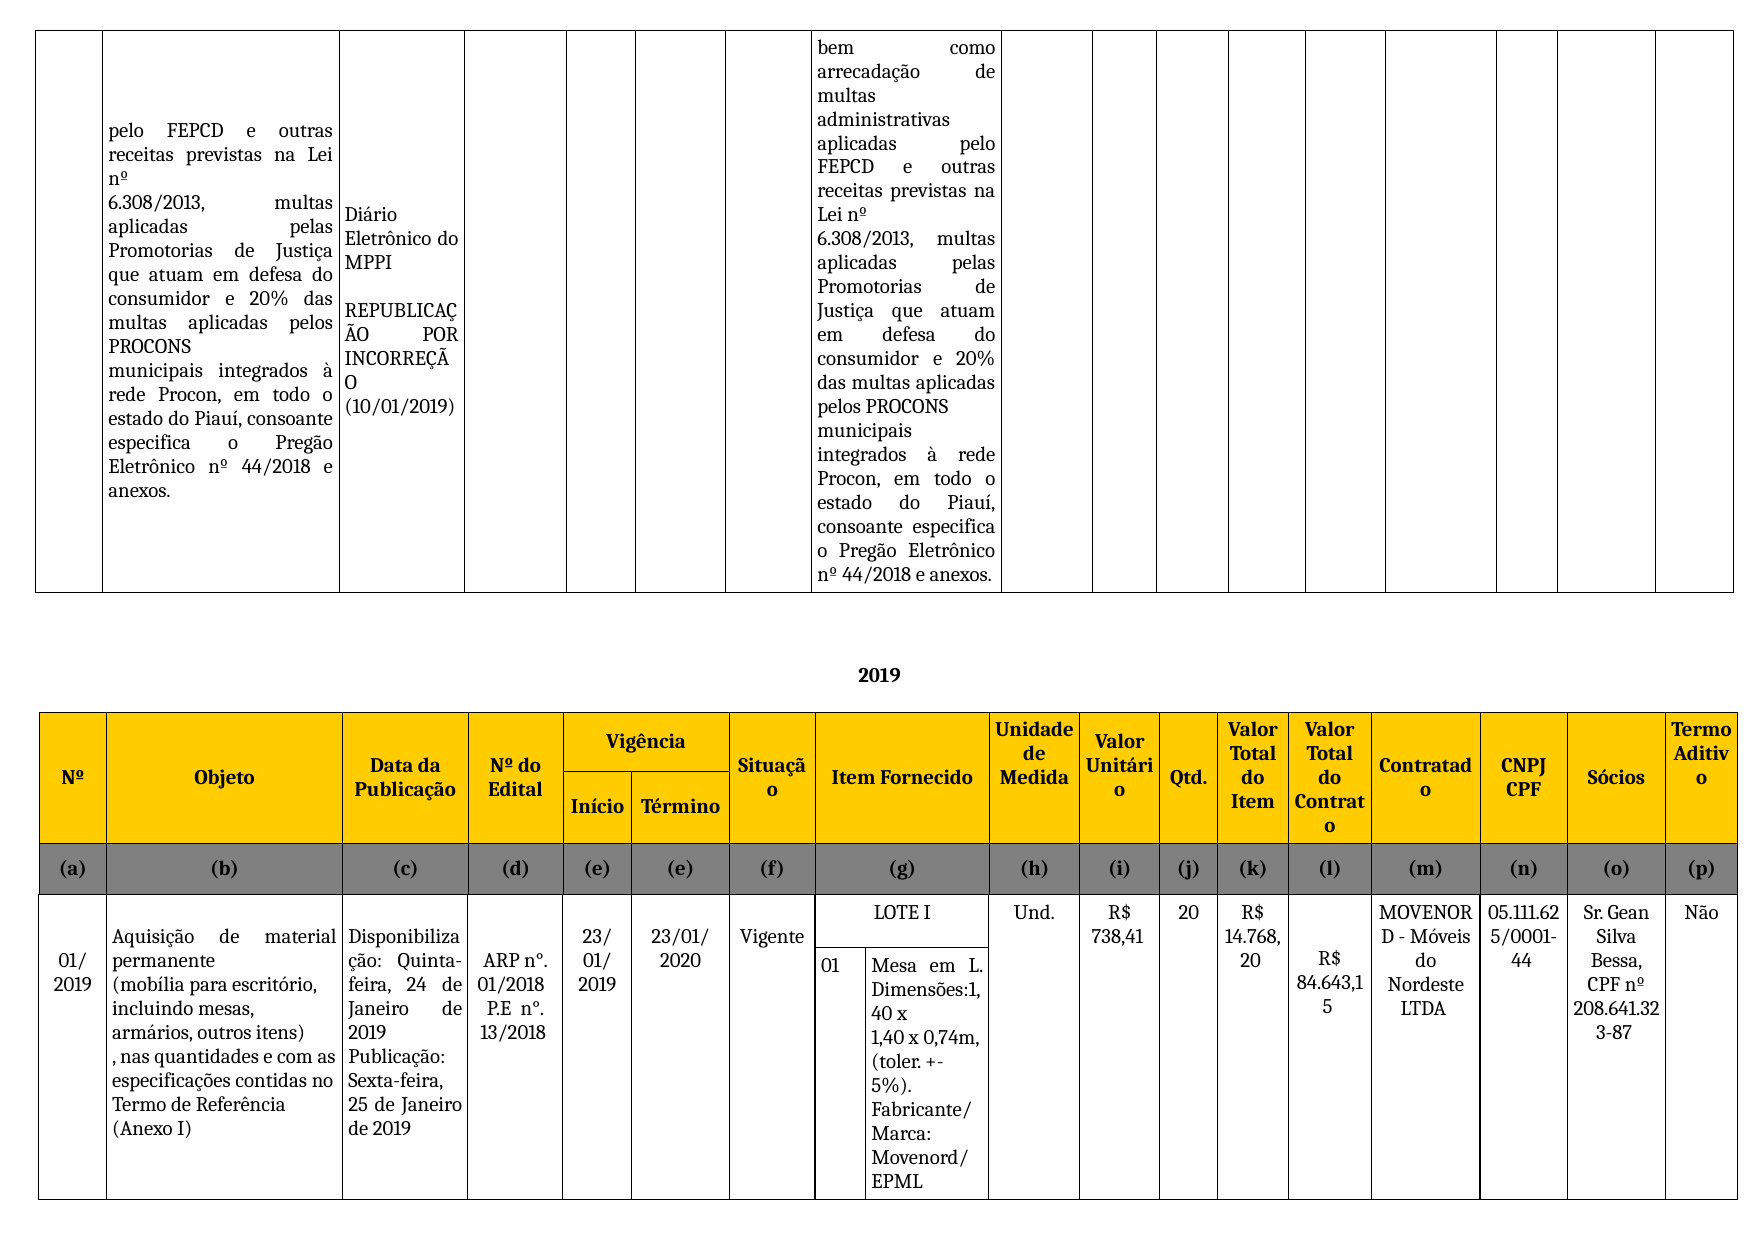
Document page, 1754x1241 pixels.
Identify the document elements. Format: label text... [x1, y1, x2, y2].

table_cell LOTE I [816, 895, 988, 947]
table_header Item Fornecido [816, 713, 989, 843]
table_cell Disponibilização: Quinta-feira, 24 de Janeiro de 2019 Publicação: Sexta-feira, 25 de Janeiro de 2019 [343, 895, 467, 1199]
table_header Objeto [107, 713, 342, 843]
table_cell [1558, 31, 1655, 592]
text 2019 [29, 664, 1729, 688]
table_header Vigência [564, 713, 729, 771]
table_cell (k) [1218, 844, 1288, 894]
table_cell (a) [40, 844, 106, 894]
table_cell - [1229, 31, 1305, 592]
table_cell Mesa em L. Dimensões:1,40 x 1,40 x 0,74m, (toler. +- 5%). Fabricante/Marca: Movenord/EPML [866, 948, 988, 1199]
table_cell - [1157, 31, 1228, 592]
table_cell 23/ 01/ 2019 [563, 895, 631, 1199]
table_cell (h) [990, 844, 1079, 894]
table_cell Diário Eletrônico do MPPI REPUBLICAÇÃO POR INCORREÇÃO (10/01/2019) [340, 31, 464, 592]
table_cell Sr. Gean Silva Bessa, CPF nº 208.641.323-87 [1568, 895, 1665, 1199]
table_cell ARP n°. 01/2018 P.E n°. 13/2018 [468, 895, 562, 1199]
table_header Data da Publicação [343, 713, 468, 843]
table_cell (j) [1160, 844, 1217, 894]
table_cell R$ 14.768,20 [1218, 895, 1288, 1199]
table_cell [36, 31, 102, 592]
table_cell - [1093, 31, 1156, 592]
table_cell Vigente [730, 895, 814, 1199]
table_cell Não [1666, 895, 1737, 1199]
table_cell Término [632, 772, 729, 843]
table_header Termo Aditivo [1666, 713, 1737, 843]
table_cell 01/ 2019 [39, 895, 106, 1199]
table_cell 20 [1160, 895, 1217, 1199]
table_cell 23/01/ 2020 [632, 895, 729, 1199]
table_cell [1306, 31, 1385, 592]
table_cell [1497, 31, 1557, 592]
table_cell (d) [469, 844, 563, 894]
table_cell [1656, 31, 1733, 592]
table_cell R$ 84.643,15 [1289, 895, 1371, 1199]
table_header Valor Unitário [1080, 713, 1159, 843]
table_header Nº do Edital [469, 713, 563, 843]
table_header Unidade de Medida [990, 713, 1079, 843]
table_cell 01 [816, 948, 865, 1199]
table_cell (f) [730, 844, 815, 894]
table_cell R$ 738,41 [1080, 895, 1159, 1199]
table_cell (l) [1289, 844, 1371, 894]
table_cell (i) [1080, 844, 1159, 894]
table_header Situação [730, 713, 815, 843]
table_header Contratado [1372, 713, 1480, 843]
table_cell [465, 31, 566, 592]
table_cell - [1002, 31, 1092, 592]
table_cell (e) [564, 844, 631, 894]
table_cell Und. [989, 895, 1079, 1199]
table_cell [726, 31, 811, 592]
table_header Valor Total do Item [1218, 713, 1288, 843]
table_header Valor Total do Contrato [1289, 713, 1371, 843]
table_cell (e) [632, 844, 729, 894]
table_cell MOVENORD - Móveis do Nordeste LTDA [1372, 895, 1479, 1199]
table_cell [1386, 31, 1496, 592]
table_cell (c) [343, 844, 468, 894]
table_header Qtd. [1160, 713, 1217, 843]
table_cell Início [564, 772, 631, 843]
table_cell 05.111.625/0001-44 [1481, 895, 1567, 1199]
table_cell bem como arrecadação de multas administrativas aplicadas pelo FEPCD e outras receitas previstas na Lei nº 6.308/2013, multas aplicadas pelas Promotorias de Justiça que atuam em defesa do consumidor e 20% das multas aplicadas pelos PROCONS municipais integrados à rede Procon, em todo o estado do Piauí, consoante especifica o Pregão Eletrônico nº 44/2018 e anexos. [812, 31, 1001, 592]
table_cell (p) [1666, 844, 1737, 894]
table_cell Aquisição de material permanente (mobília para escritório, incluindo mesas, armários, outros itens) , nas quantidades e com as especificações contidas no Termo de Referência (Anexo I) [107, 895, 342, 1199]
table_header Nº [40, 713, 106, 843]
table_cell (m) [1372, 844, 1480, 894]
table_cell (b) [107, 844, 342, 894]
table_header CNPJ CPF [1481, 713, 1567, 843]
table_cell (o) [1568, 844, 1665, 894]
table_cell (n) [1481, 844, 1567, 894]
table_cell (g) [816, 844, 989, 894]
table_cell [567, 31, 635, 592]
table_header Sócios [1568, 713, 1665, 843]
table_cell pelo FEPCD e outras receitas previstas na Lei nº 6.308/2013, multas aplicadas pelas Promotorias de Justiça que atuam em defesa do consumidor e 20% das multas aplicadas pelos PROCONS municipais integrados à rede Procon, em todo o estado do Piauí, consoante especifica o Pregão Eletrônico nº 44/2018 e anexos. [103, 31, 339, 592]
table_cell [636, 31, 725, 592]
